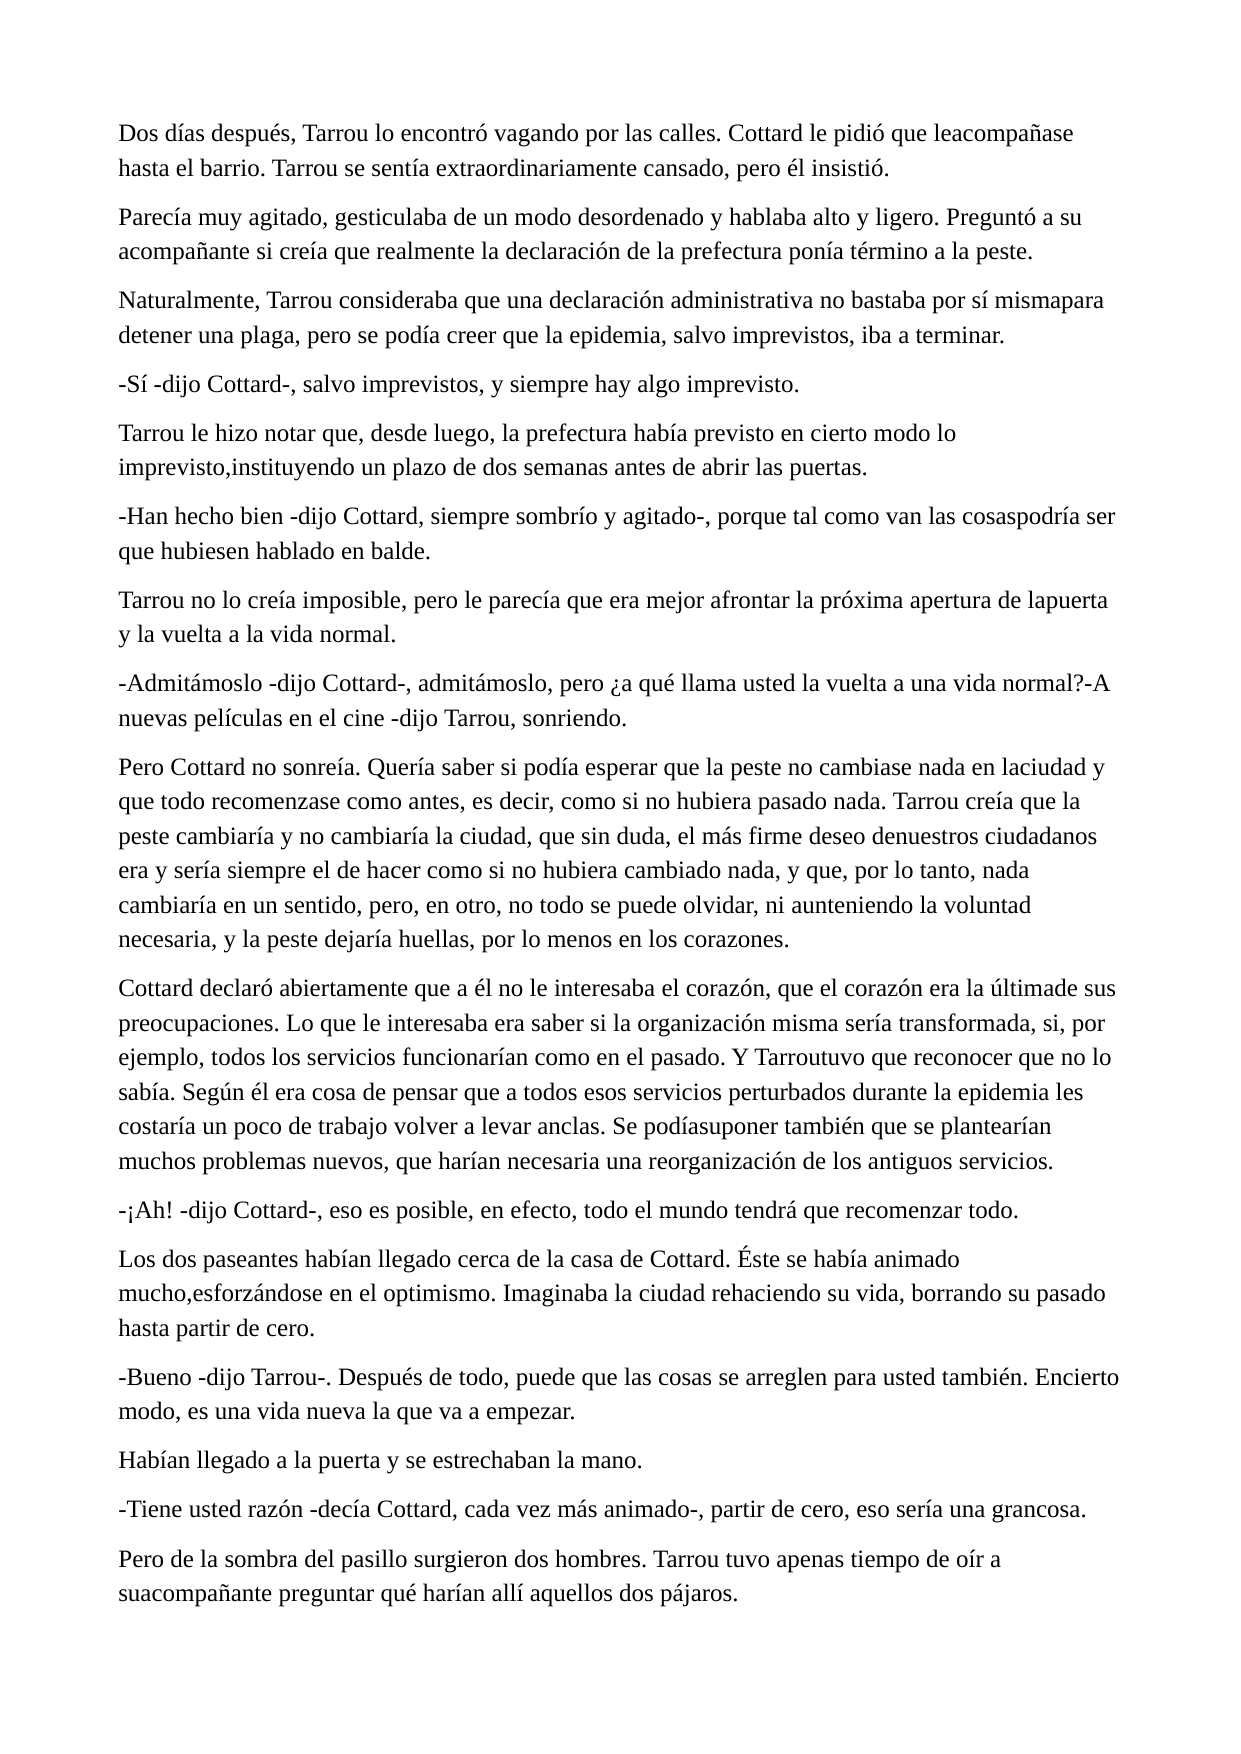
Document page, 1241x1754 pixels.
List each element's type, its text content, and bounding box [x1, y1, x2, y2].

text Pero de la sombra del pasillo surgieron dos hombres. Tarrou tuvo apenas tiempo de oír a suacompañante preguntar qué harían allí aquellos dos pájaros. [118, 1544, 1122, 1607]
text Habían llegado a la puerta y se estrechaban la mano. [118, 1446, 1122, 1474]
text Dos días después, Tarrou lo encontró vagando por las calles. Cottard le pidió que leacompañase hasta el barrio. Tarrou se sentía extraordinariamente cansado, pero él insistió. [118, 118, 1122, 181]
text Tarrou le hizo notar que, desde luego, la prefectura había previsto en cierto modo lo imprevisto,instituyendo un plazo de dos semanas antes de abrir las puertas. [118, 418, 1122, 481]
text Tarrou no lo creía imposible, pero le parecía que era mejor afrontar la próxima apertura de lapuerta y la vuelta a la vida normal. [118, 585, 1122, 648]
text Cottard declaró abiertamente que a él no le interesaba el corazón, que el corazón era la últimade sus preocupaciones. Lo que le interesaba era saber si la organización misma sería transformada, si, por ejemplo, todos los servicios funcionarían como en el pasado. Y Tarroutuvo que reconocer que no lo sabía. Según él era cosa de pensar que a todos esos servicios perturbados durante la epidemia les costaría un poco de trabajo volver a levar anclas. Se podíasuponer también que se plantearían muchos problemas nuevos, que harían necesaria una reorganización de los antiguos servicios. [118, 973, 1122, 1174]
text Naturalmente, Tarrou consideraba que una declaración administrativa no bastaba por sí mismapara detener una plaga, pero se podía creer que la epidemia, salvo imprevistos, iba a terminar. [118, 285, 1122, 348]
text -Bueno -dijo Tarrou-. Después de todo, puede que las cosas se arreglen para usted también. Encierto modo, es una vida nueva la que va a empezar. [118, 1362, 1122, 1425]
text Pero Cottard no sonreía. Quería saber si podía esperar que la peste no cambiase nada en laciudad y que todo recomenzase como antes, es decir, como si no hubiera pasado nada. Tarrou creía que la peste cambiaría y no cambiaría la ciudad, que sin duda, el más firme deseo denuestros ciudadanos era y sería siempre el de hacer como si no hubiera cambiado nada, y que, por lo tanto, nada cambiaría en un sentido, pero, en otro, no todo se puede olvidar, ni aunteniendo la voluntad necesaria, y la peste dejaría huellas, por lo menos en los corazones. [118, 752, 1122, 953]
text Parecía muy agitado, gesticulaba de un modo desordenado y hablaba alto y ligero. Preguntó a su acompañante si creía que realmente la declaración de la prefectura ponía término a la peste. [118, 202, 1122, 265]
text -Han hecho bien -dijo Cottard, siempre sombrío y agitado-, porque tal como van las cosaspodría ser que hubiesen hablado en balde. [118, 501, 1122, 564]
text Los dos paseantes habían llegado cerca de la casa de Cottard. Éste se había animado mucho,esforzándose en el optimismo. Imaginaba la ciudad rehaciendo su vida, borrando su pasado hasta partir de cero. [118, 1244, 1122, 1342]
text -Tiene usted razón -decía Cottard, cada vez más animado-, partir de cero, eso sería una grancosa. [118, 1494, 1122, 1523]
text -Sí -dijo Cottard-, salvo imprevistos, y siempre hay algo imprevisto. [118, 369, 1122, 397]
text -¡Ah! -dijo Cottard-, eso es posible, en efecto, todo el mundo tendrá que recomenzar todo. [118, 1195, 1122, 1224]
text -Admitámoslo -dijo Cottard-, admitámoslo, pero ¿a qué llama usted la vuelta a una vida normal?-A nuevas películas en el cine -dijo Tarrou, sonriendo. [118, 668, 1122, 732]
